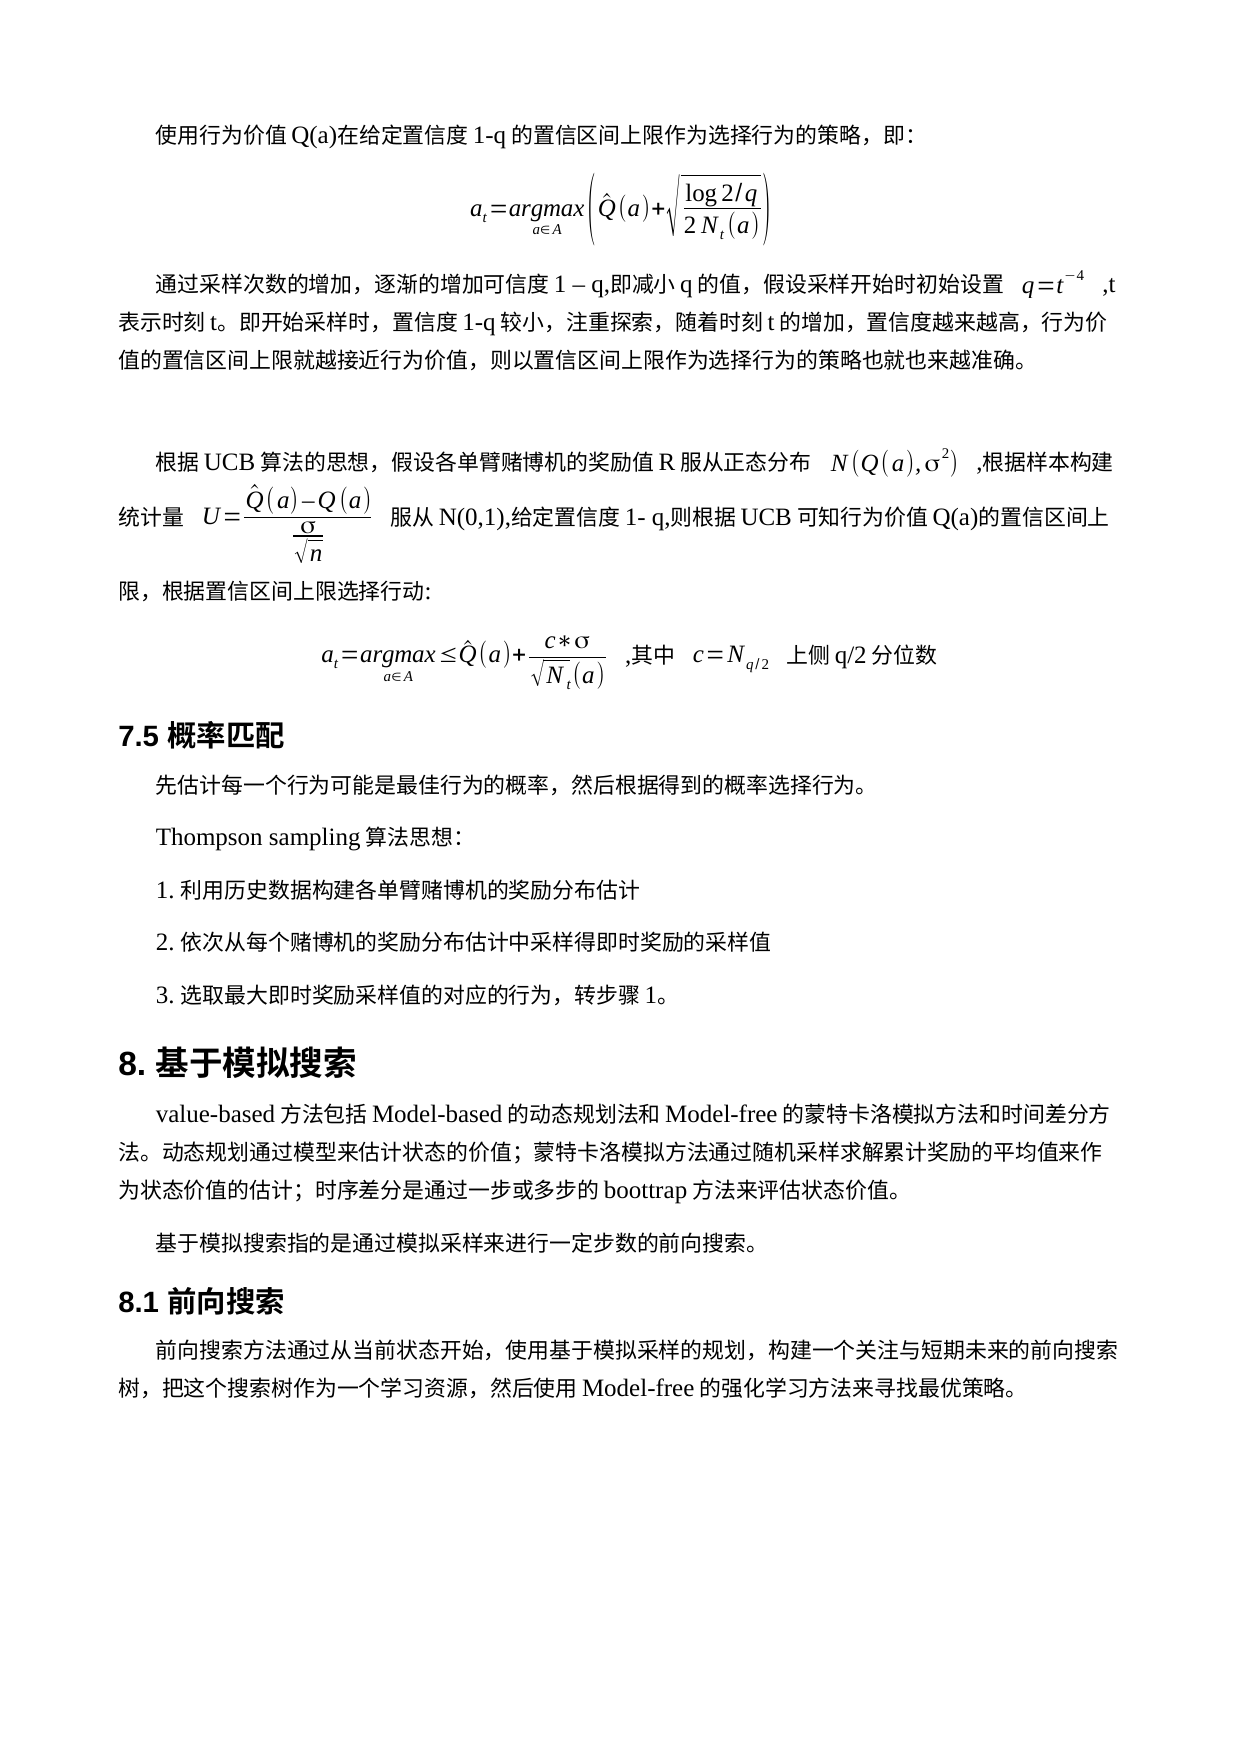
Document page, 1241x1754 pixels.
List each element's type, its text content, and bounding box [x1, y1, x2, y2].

text 根据UCB算法的思想，假设各单臂赌博机的奖励值R服从正态分布,根据样本构建统计量服从N(0,1),给定置信度1- q,则根据UCB可知行为价值Q(a)的置信区间上限，根据置信区间上限选择行动: [118, 444, 1122, 606]
text 2. 依次从每个赌博机的奖励分布估计中采样得即时奖励的采样值 [118, 925, 1122, 957]
text 基于模拟搜索指的是通过模拟采样来进行一定步数的前向搜索。 [118, 1226, 1122, 1257]
text 1. 利用历史数据构建各单臂赌博机的奖励分布估计 [118, 873, 1122, 904]
text 3. 选取最大即时奖励采样值的对应的行为，转步骤1。 [118, 978, 1122, 1009]
text ,其中上侧q/2分位数 [118, 627, 1122, 692]
text value-based方法包括Model-based的动态规划法和Model-free的蒙特卡洛模拟方法和时间差分方法。动态规划通过模型来估计状态的价值；蒙特卡洛模拟方法通过随机采样求解累计奖励的平均值来作为状态价值的估计；时序差分是通过一步或多步的boottrap方法来评估状态价值。 [118, 1097, 1122, 1205]
subtitle 8. 基于模拟搜索 [118, 1036, 1122, 1085]
text 先估计每一个行为可能是最佳行为的概率，然后根据得到的概率选择行为。 [118, 768, 1122, 799]
text 前向搜索方法通过从当前状态开始，使用基于模拟采样的规划，构建一个关注与短期未来的前向搜索树，把这个搜索树作为一个学习资源，然后使用Model-free的强化学习方法来寻找最优策略。 [118, 1333, 1122, 1403]
text Thompson sampling算法思想： [118, 820, 1122, 852]
text 通过采样次数的增加，逐渐的增加可信度1 – q,即减小q的值，假设采样开始时初始设置,t表示时刻t。即开始采样时，置信度1-q较小，注重探索，随着时刻t的增加，置信度越来越高，行为价值的置信区间上限就越接近行为价值，则以置信区间上限作为选择行为的策略也就也来越准确。 [118, 267, 1122, 374]
subtitle 8.1 前向搜索 [118, 1278, 1122, 1321]
subtitle 7.5 概率匹配 [118, 713, 1122, 755]
text 使用行为价值Q(a)在给定置信度1-q的置信区间上限作为选择行为的策略，即： [118, 118, 1122, 150]
